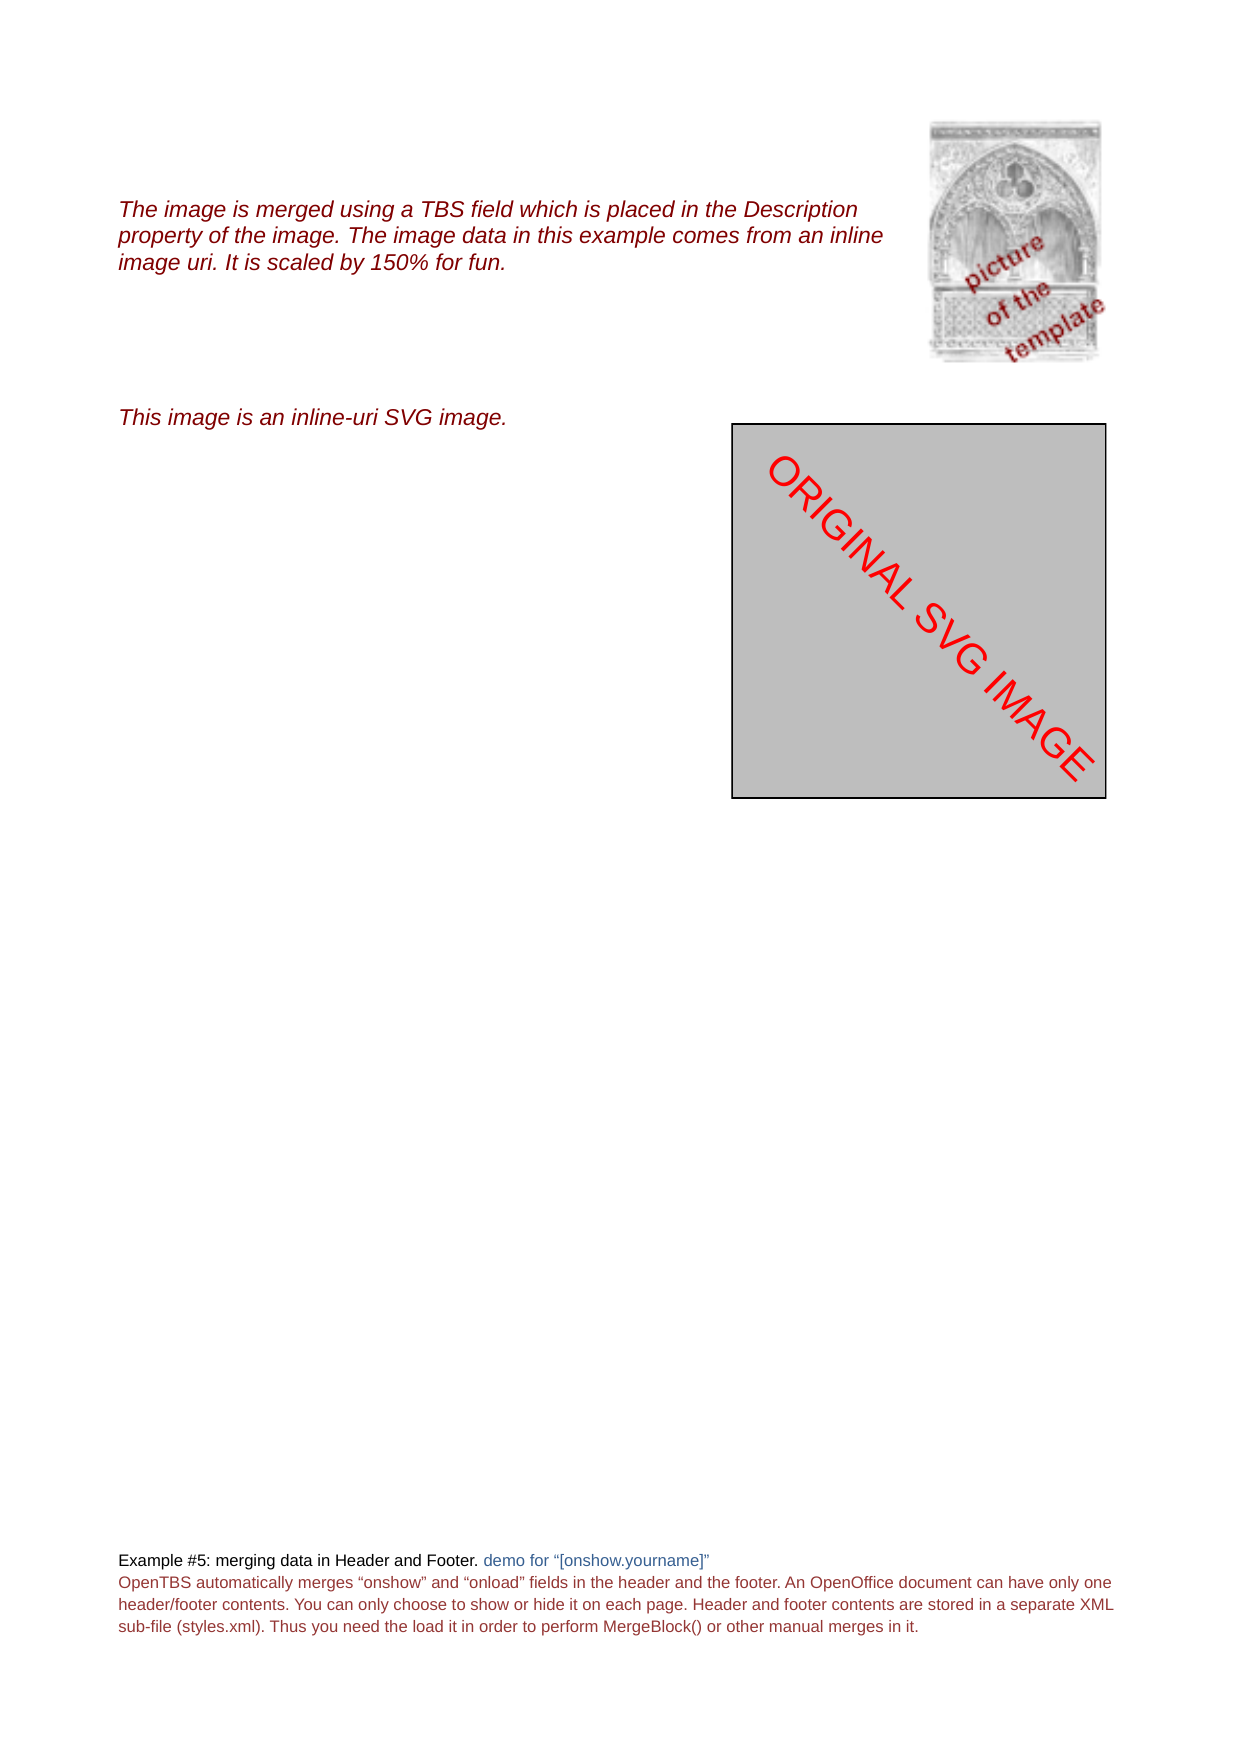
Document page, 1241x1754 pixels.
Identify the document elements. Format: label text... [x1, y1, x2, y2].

picture [922, 119, 1108, 367]
text This image is an inline-uri SVG image. [118, 404, 1122, 430]
text The image is merged using a TBS field which is placed in the Description property of the image. The image data in this example comes from an inline image uri. It is scaled by 150% for fun. [118, 196, 922, 275]
